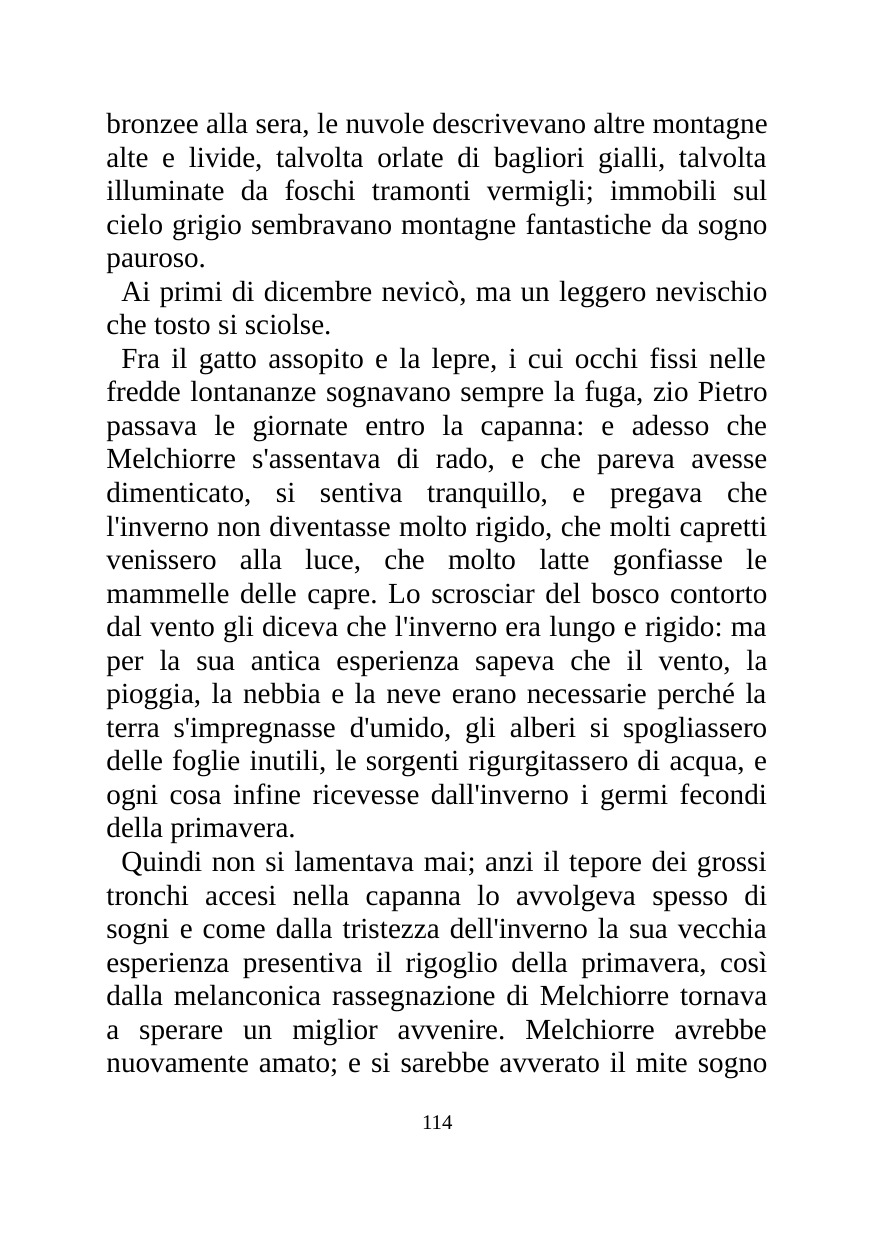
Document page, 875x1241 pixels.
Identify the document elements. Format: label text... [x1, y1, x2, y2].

text bronzee alla sera, le nuvole descrivevano altre montagne alte e livide, talvolta orlate di bagliori gialli, talvolta illuminate da foschi tramonti vermigli; immobili sul cielo grigio sembravano montagne fantastiche da sogno pauroso. [106, 106, 768, 274]
text Quindi non si lamentava mai; anzi il tepore dei grossi tronchi accesi nella capanna lo avvolgeva spesso di sogni e come dalla tristezza dell'inverno la sua vecchia esperienza presentiva il rigoglio della primavera, così dalla melanconica rassegnazione di Melchiorre tornava a sperare un miglior avvenire. Melchiorre avrebbe nuovamente amato; e si sarebbe avverato il mite sogno [106, 844, 768, 1079]
text Fra il gatto assopito e la lepre, i cui occhi fissi nelle fredde lontananze sognavano sempre la fuga, zio Pietro passava le giornate entro la capanna: e adesso che Melchiorre s'assentava di rado, e che pareva avesse dimenticato, si sentiva tranquillo, e pregava che l'inverno non diventasse molto rigido, che molti capretti venissero alla luce, che molto latte gonfiasse le mammelle delle capre. Lo scrosciar del bosco contorto dal vento gli diceva che l'inverno era lungo e rigido: ma per la sua antica esperienza sapeva che il vento, la pioggia, la nebbia e la neve erano necessarie perché la terra s'impregnasse d'umido, gli alberi si spogliassero delle foglie inutili, le sorgenti rigurgitassero di acqua, e ogni cosa infine ricevesse dall'inverno i germi fecondi della primavera. [106, 341, 768, 844]
text Ai primi di dicembre nevicò, ma un leggero nevischio che tosto si sciolse. [106, 274, 768, 341]
